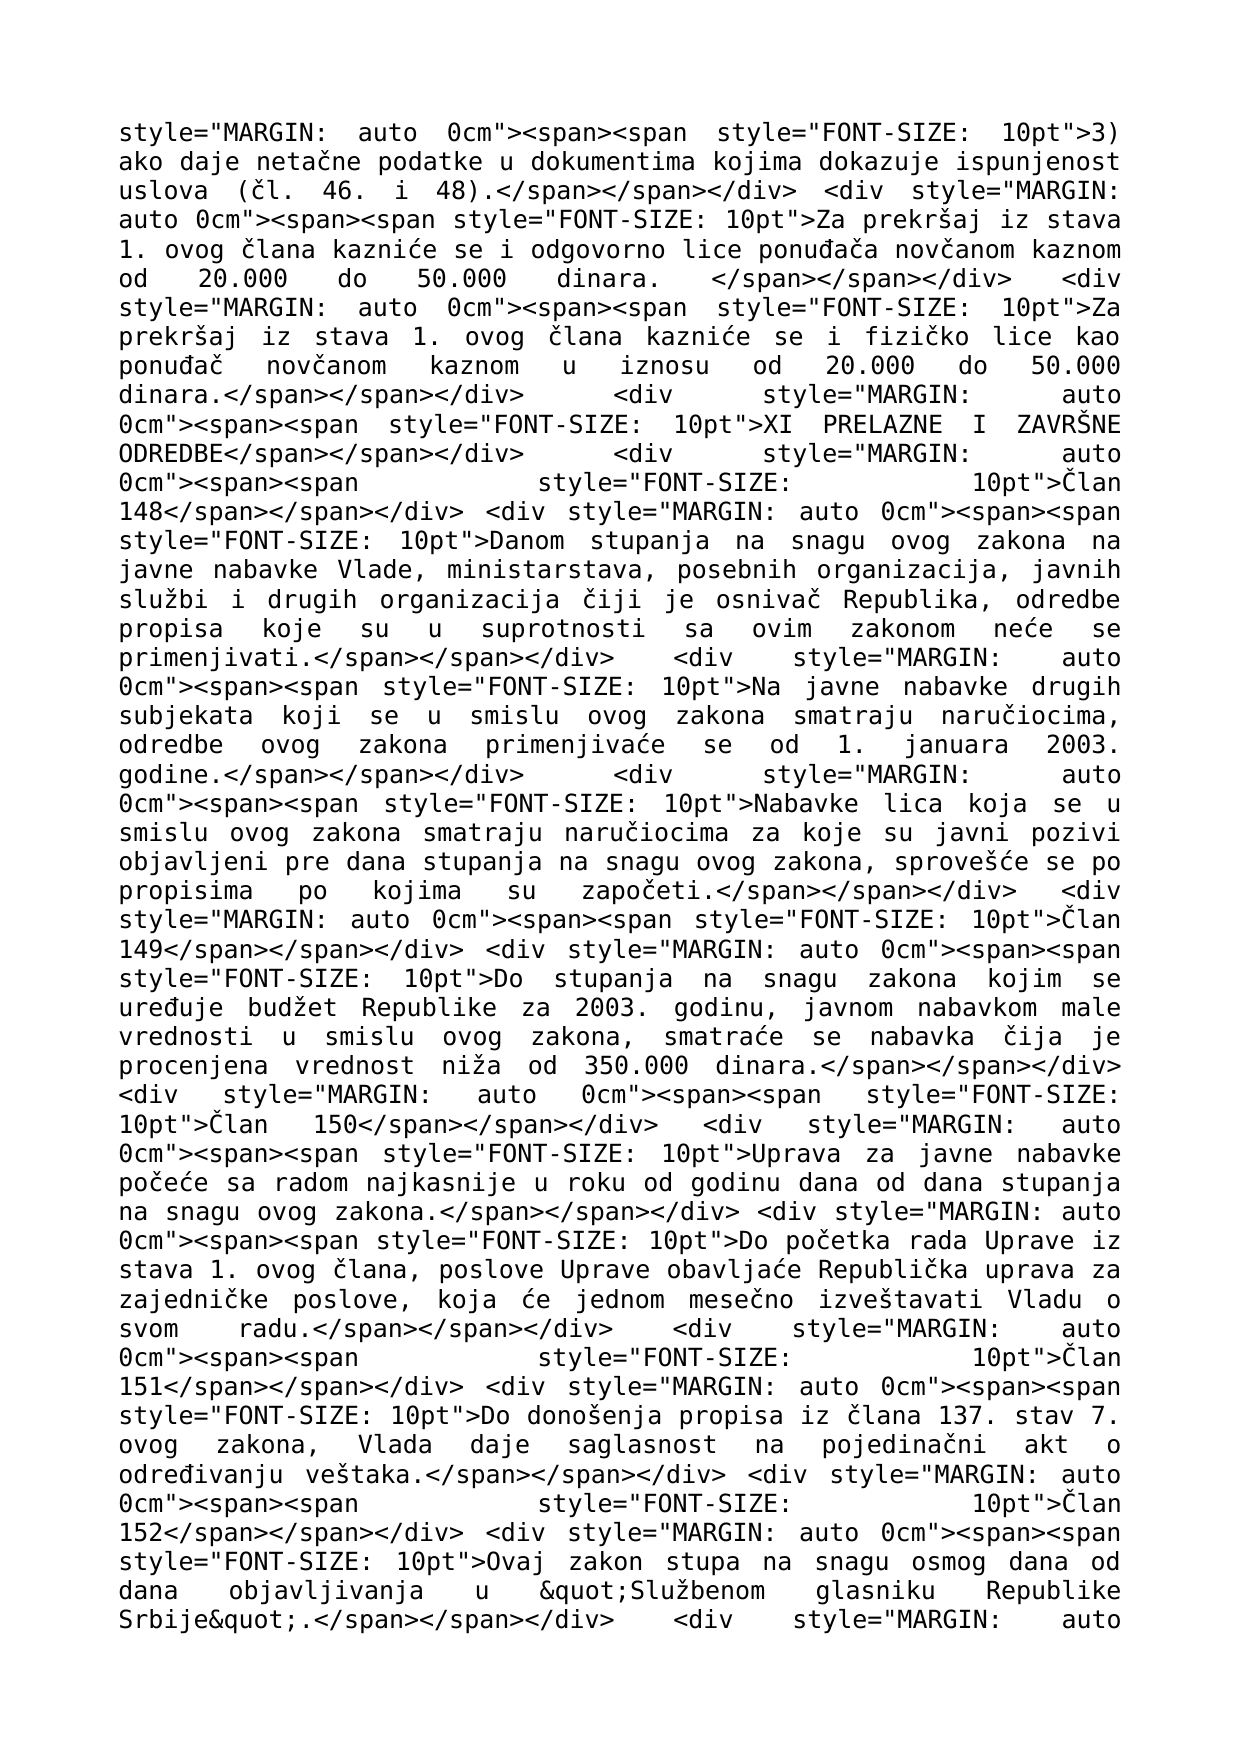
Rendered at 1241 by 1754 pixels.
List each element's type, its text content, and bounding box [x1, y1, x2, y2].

text style="MARGIN: auto 0cm"><span><span style="FONT-SIZE: 10pt">3) ako daje netačne podatke u dokumentima kojima dokazuje ispunjenost uslova (čl. 46. i 48).</span></span></div> <div style="MARGIN: auto 0cm"><span><span style="FONT-SIZE: 10pt">Za prekršaj iz stava 1. ovog člana kazniće se i odgovorno lice ponuđača novčanom kaznom od 20.000 do 50.000 dinara. </span></span></div> <div style="MARGIN: auto 0cm"><span><span style="FONT-SIZE: 10pt">Za prekršaj iz stava 1. ovog člana kazniće se i fizičko lice kao ponuđač novčanom kaznom u iznosu od 20.000 do 50.000 dinara.</span></span></div> <div style="MARGIN: auto 0cm"><span><span style="FONT-SIZE: 10pt">XI PRELAZNE I ZAVRŠNE ODREDBE</span></span></div> <div style="MARGIN: auto 0cm"><span><span style="FONT-SIZE: 10pt">Član 148</span></span></div> <div style="MARGIN: auto 0cm"><span><span style="FONT-SIZE: 10pt">Danom stupanja na snagu ovog zakona na javne nabavke Vlade, ministarstava, posebnih organizacija, javnih službi i drugih organizacija čiji je osnivač Republika, odredbe propisa koje su u suprotnosti sa ovim zakonom neće se primenjivati.</span></span></div> <div style="MARGIN: auto 0cm"><span><span style="FONT-SIZE: 10pt">Na javne nabavke drugih subjekata koji se u smislu ovog zakona smatraju naručiocima, odredbe ovog zakona primenjivaće se od 1. januara 2003. godine.</span></span></div> <div style="MARGIN: auto 0cm"><span><span style="FONT-SIZE: 10pt">Nabavke lica koja se u smislu ovog zakona smatraju naručiocima za koje su javni pozivi objavljeni pre dana stupanja na snagu ovog zakona, sprovešće se po propisima po kojima su započeti.</span></span></div> <div style="MARGIN: auto 0cm"><span><span style="FONT-SIZE: 10pt">Član 149</span></span></div> <div style="MARGIN: auto 0cm"><span><span style="FONT-SIZE: 10pt">Do stupanja na snagu zakona kojim se uređuje budžet Republike za 2003. godinu, javnom nabavkom male vrednosti u smislu ovog zakona, smatraće se nabavka čija je procenjena vrednost niža od 350.000 dinara.</span></span></div> <div style="MARGIN: auto 0cm"><span><span style="FONT-SIZE: 10pt">Član 150</span></span></div> <div style="MARGIN: auto 0cm"><span><span style="FONT-SIZE: 10pt">Uprava za javne nabavke počeće sa radom najkasnije u roku od godinu dana od dana stupanja na snagu ovog zakona.</span></span></div> <div style="MARGIN: auto 0cm"><span><span style="FONT-SIZE: 10pt">Do početka rada Uprave iz stava 1. ovog člana, poslove Uprave obavljaće Republička uprava za zajedničke poslove, koja će jednom mesečno izveštavati Vladu o svom radu.</span></span></div> <div style="MARGIN: auto 0cm"><span><span style="FONT-SIZE: 10pt">Član 151</span></span></div> <div style="MARGIN: auto 0cm"><span><span style="FONT-SIZE: 10pt">Do donošenja propisa iz člana 137. stav 7. ovog zakona, Vlada daje saglasnost na pojedinačni akt o određivanju veštaka.</span></span></div> <div style="MARGIN: auto 0cm"><span><span style="FONT-SIZE: 10pt">Član 152</span></span></div> <div style="MARGIN: auto 0cm"><span><span style="FONT-SIZE: 10pt">Ovaj zakon stupa na snagu osmog dana od dana objavljivanja u &quot;Službenom glasniku Republike Srbije&quot;.</span></span></div> <div style="MARGIN: auto [118, 118, 1122, 1635]
